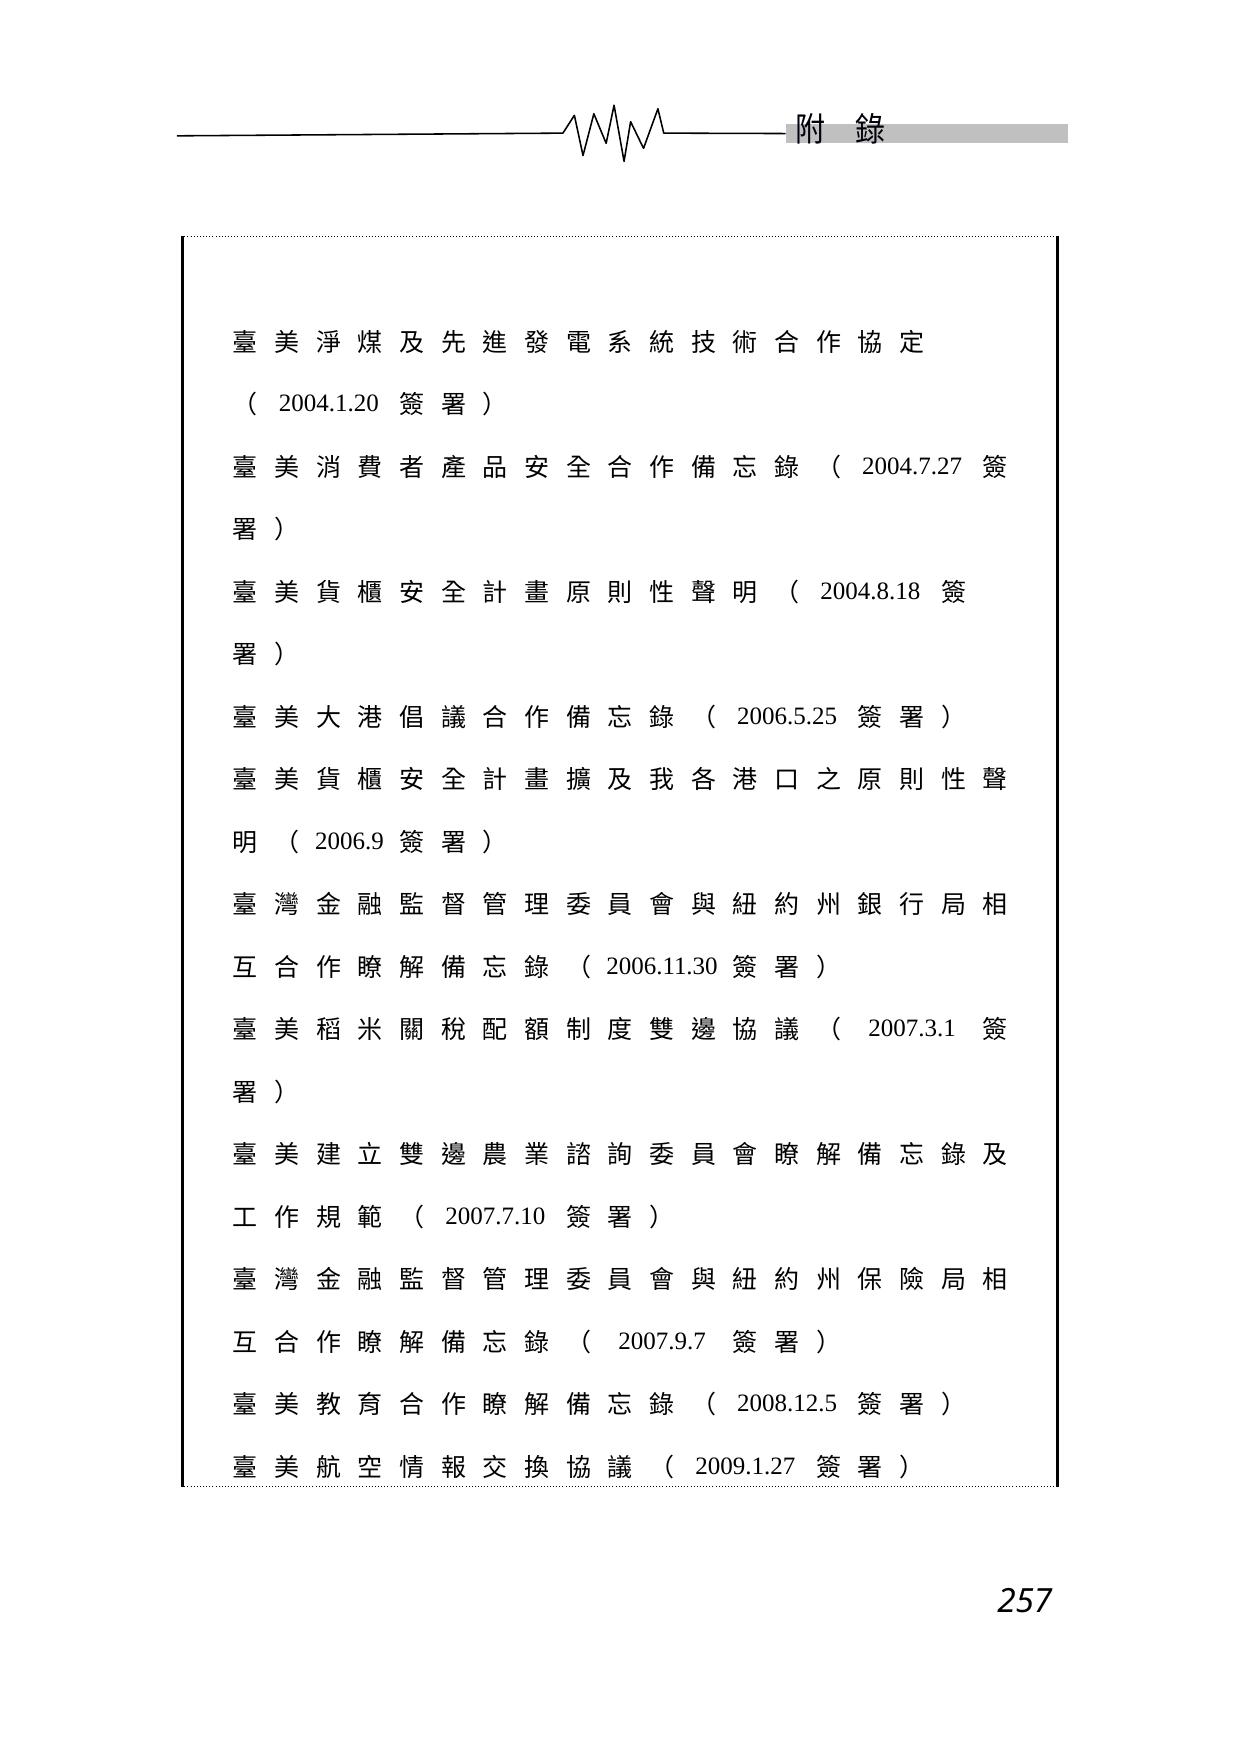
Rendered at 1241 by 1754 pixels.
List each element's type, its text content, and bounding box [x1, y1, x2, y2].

table_header 臺美淨煤及先進發電系統技術合作協定（2004.1.20簽署） 臺美消費者產品安全合作備忘錄（2004.7.27簽署） 臺美貨櫃安全計畫原則性聲明（2004.8.18簽署） 臺美大港倡議合作備忘錄（2006.5.25簽署） 臺美貨櫃安全計畫擴及我各港口之原則性聲明（2006.9簽署） 臺灣金融監督管理委員會與紐約州銀行局相互合作瞭解備忘錄（2006.11.30簽署） 臺美稻米關稅配額制度雙邊協議（2007.3.1簽署） 臺美建立雙邊農業諮詢委員會瞭解備忘錄及工作規範（2007.7.10簽署） 臺灣金融監督管理委員會與紐約州保險局相互合作瞭解備忘錄（2007.9.7簽署） 臺美教育合作瞭解備忘錄（2008.12.5簽署） 臺美航空情報交換協議（2009.1.27簽署） [184, 236, 1056, 1486]
